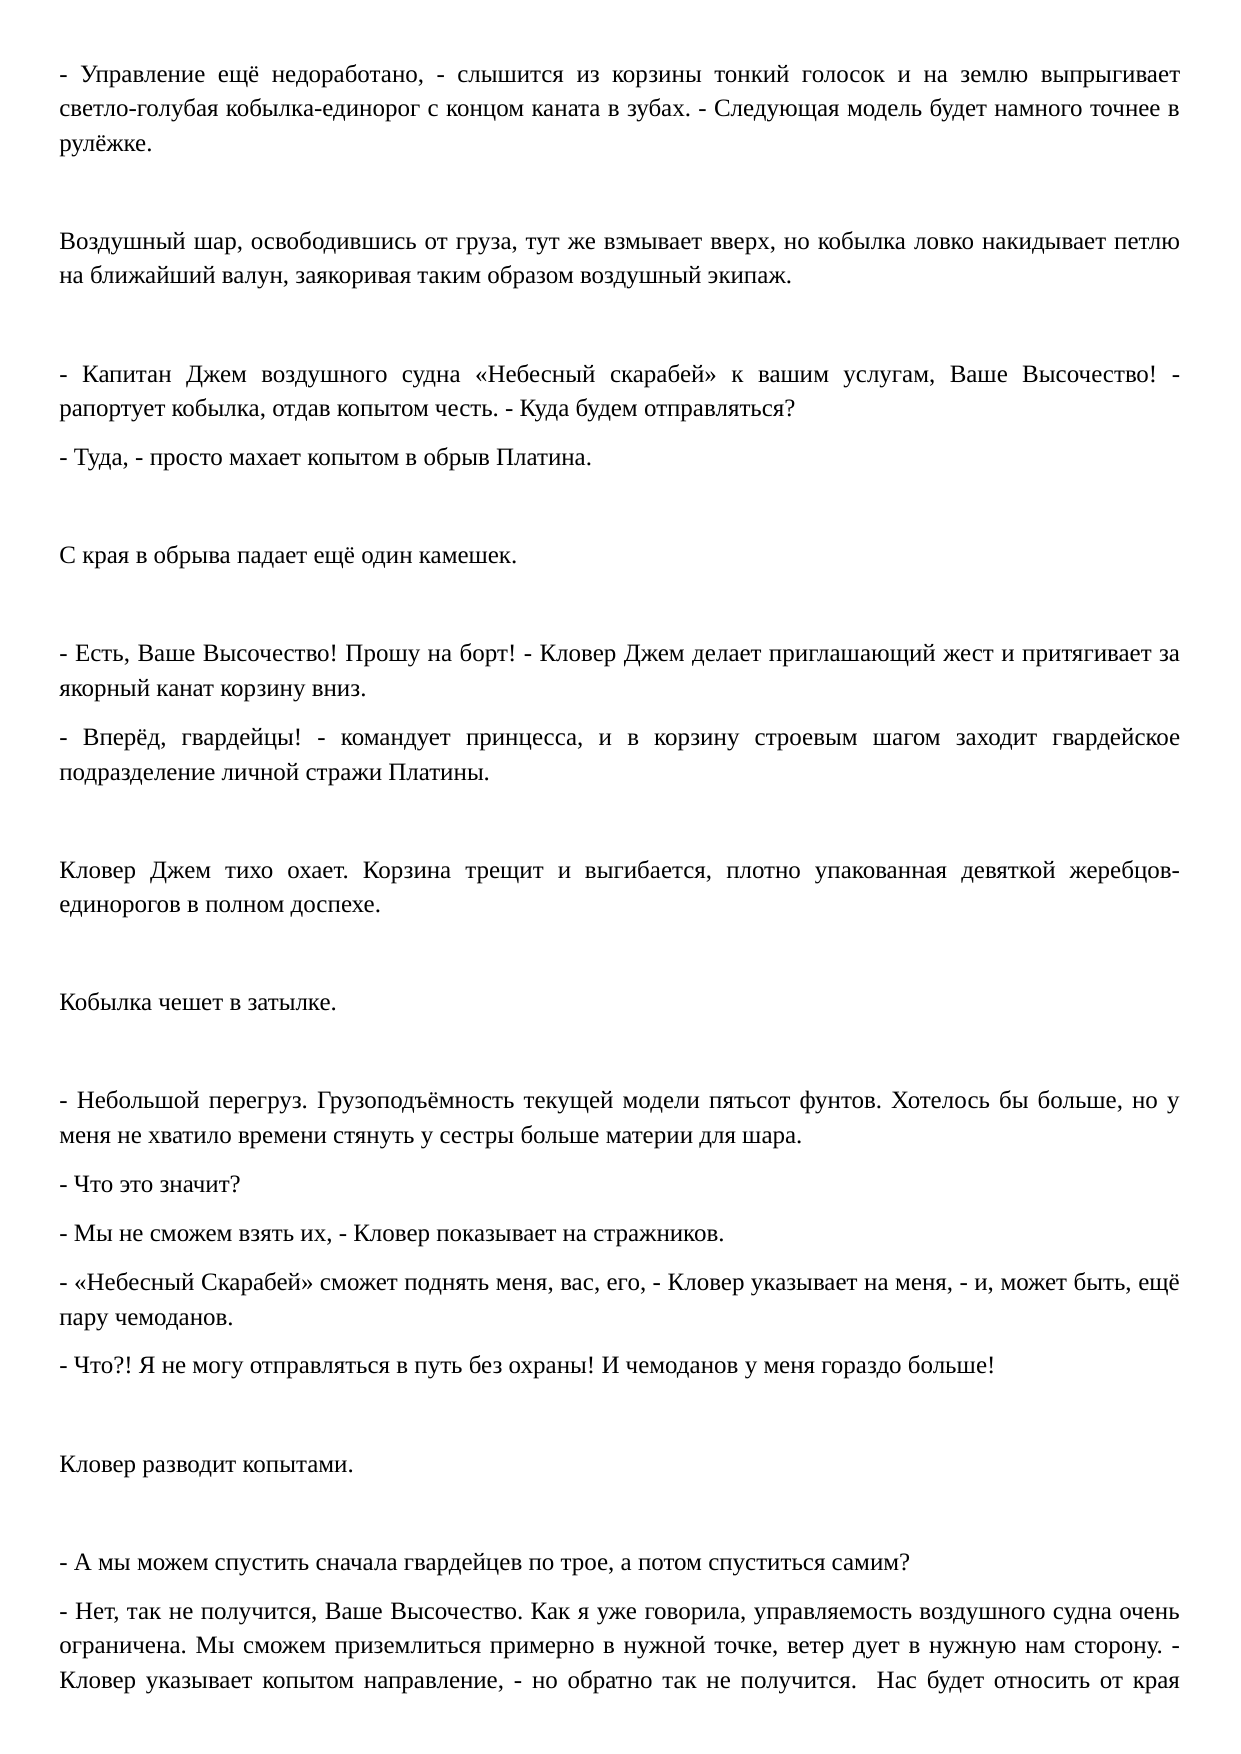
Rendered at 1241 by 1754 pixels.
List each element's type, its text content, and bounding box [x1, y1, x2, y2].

text - Что это значит? [59, 1169, 1181, 1198]
text - «Небесный Скарабей» сможет поднять меня, вас, его, - Кловер указывает на меня, - и, может быть, ещё пару чемоданов. [59, 1267, 1181, 1330]
text - Капитан Джем воздушного судна «Небесный скарабей» к вашим услугам, Ваше Высочество! - рапортует кобылка, отдав копытом честь. - Куда будем отправляться? [59, 359, 1181, 422]
text - Есть, Ваше Высочество! Прошу на борт! - Кловер Джем делает приглашающий жест и притягивает за якорный канат корзину вниз. [59, 638, 1181, 702]
text - А мы можем спустить сначала гвардейцев по трое, а потом спуститься самим? [59, 1547, 1181, 1576]
text С края в обрыва падает ещё один камешек. [59, 540, 1181, 569]
text Кобылка чешет в затылке. [59, 987, 1181, 1016]
text - Туда, - просто махает копытом в обрыв Платина. [59, 442, 1181, 471]
text - Нет, так не получится, Ваше Высочество. Как я уже говорила, управляемость воздушного судна очень ограничена. Мы сможем приземлиться примерно в нужной точке, ветер дует в нужную нам сторону. - Кловер указывает копытом направление, - но обратно так не получится. Нас будет относить от края [59, 1596, 1181, 1694]
text Воздушный шар, освободившись от груза, тут же взмывает вверх, но кобылка ловко накидывает петлю на ближайший валун, заякоривая таким образом воздушный экипаж. [59, 226, 1181, 289]
text - Управление ещё недоработано, - слышится из корзины тонкий голосок и на землю выпрыгивает светло-голубая кобылка-единорог с концом каната в зубах. - Следующая модель будет намного точнее в рулёжке. [59, 59, 1181, 157]
text - Мы не сможем взять их, - Кловер показывает на стражников. [59, 1218, 1181, 1247]
text Кловер Джем тихо охает. Корзина трещит и выгибается, плотно упакованная девяткой жеребцов-единорогов в полном доспехе. [59, 855, 1181, 918]
text Кловер разводит копытами. [59, 1449, 1181, 1477]
text - Что?! Я не могу отправляться в путь без охраны! И чемоданов у меня гораздо больше! [59, 1351, 1181, 1379]
text - Вперёд, гвардейцы! - командует принцесса, и в корзину строевым шагом заходит гвардейское подразделение личной стражи Платины. [59, 722, 1181, 785]
text - Небольшой перегруз. Грузоподъёмность текущей модели пятьсот фунтов. Хотелось бы больше, но у меня не хватило времени стянуть у сестры больше материи для шара. [59, 1085, 1181, 1149]
